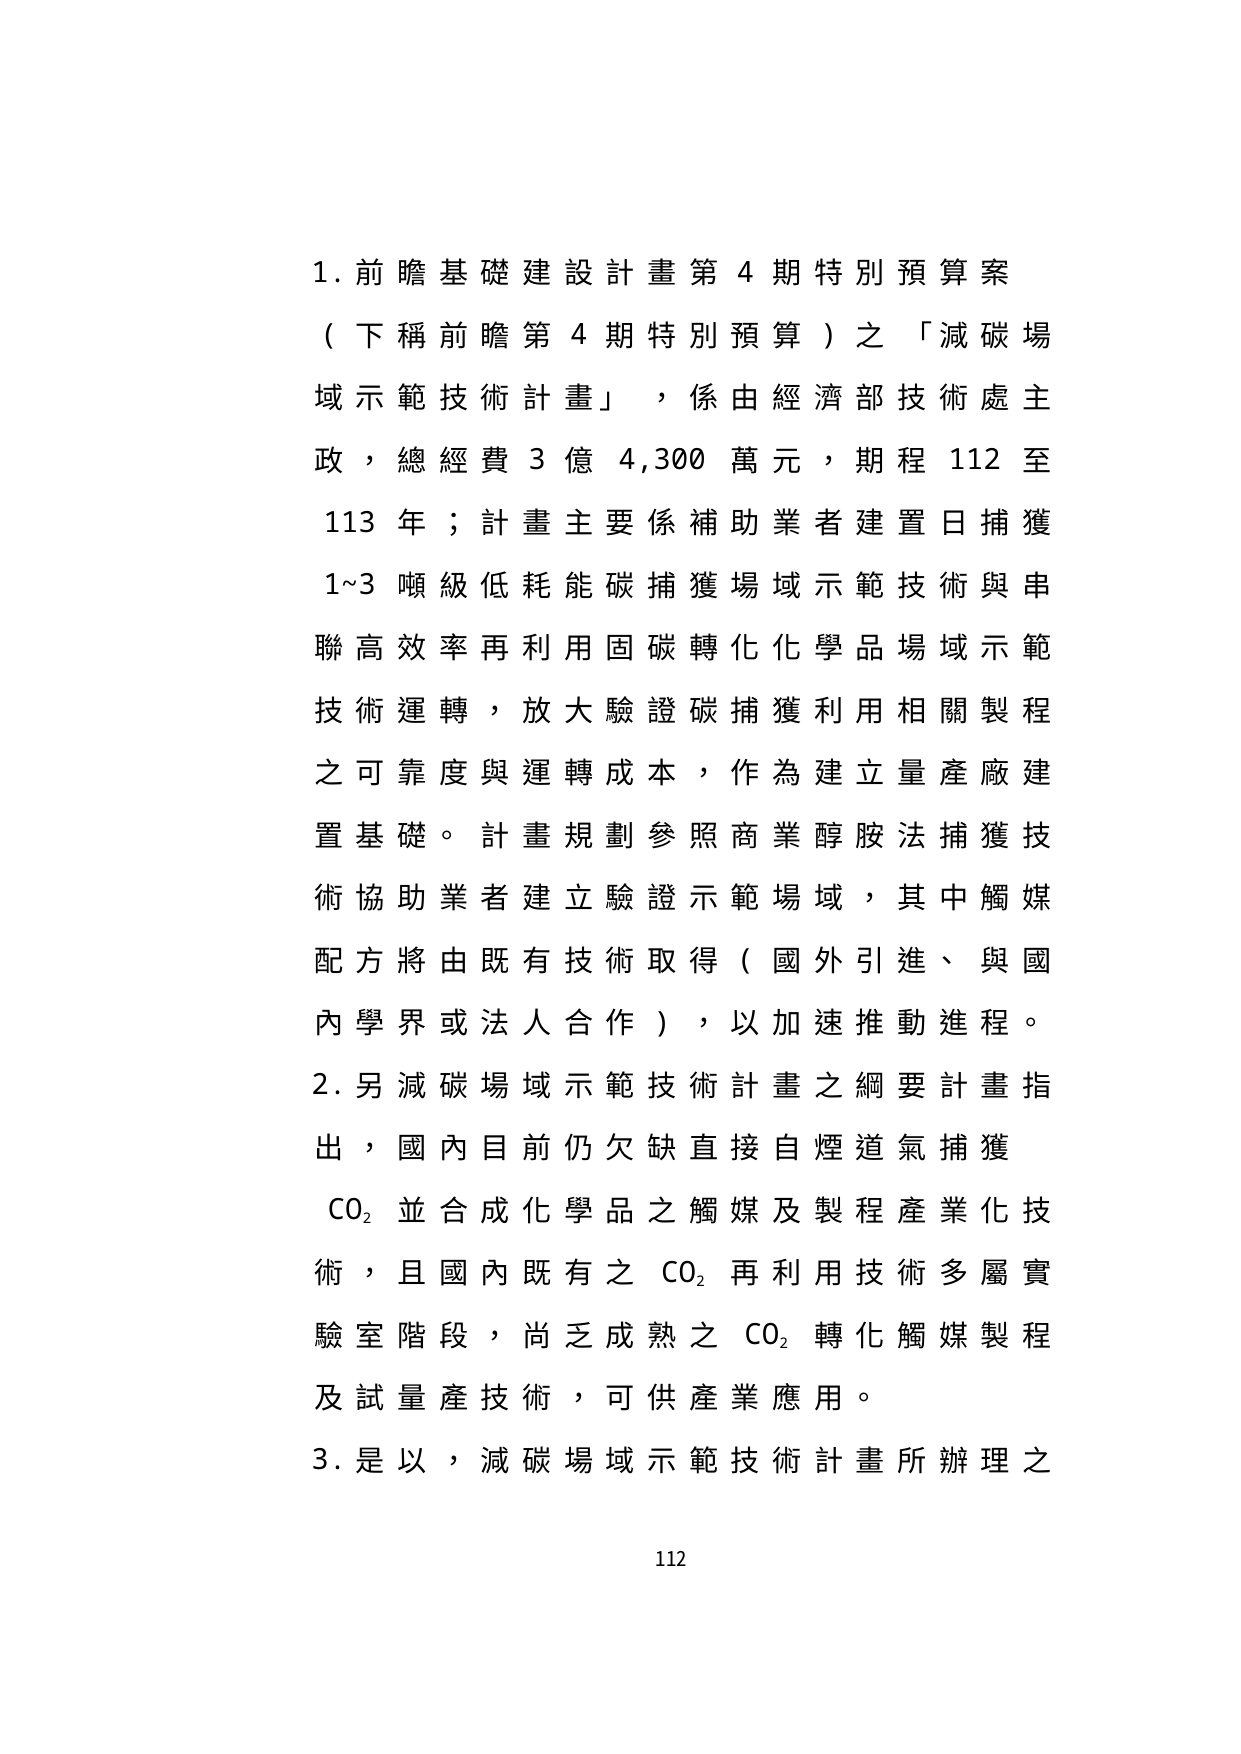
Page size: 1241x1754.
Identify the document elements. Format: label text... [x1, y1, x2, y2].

text 3.是以，減碳場域示範技術計畫所辦理之 [271, 1417, 1058, 1479]
text 1.前瞻基礎建設計畫第4期特別預算案(下稱前瞻第4期特別預算)之「減碳場域示範技術計畫」，係由經濟部技術處主政，總經費3億4,300萬元，期程112至113年；計畫主要係補助業者建置日捕獲1~3噸級低耗能碳捕獲場域示範技術與串聯高效率再利用固碳轉化化學品場域示範技術運轉，放大驗證碳捕獲利用相關製程之可靠度與運轉成本，作為建立量產廠建置基礎。計畫規劃參照商業醇胺法捕獲技術協助業者建立驗證示範場域，其中觸媒配方將由既有技術取得(國外引進、與國內學界或法人合作)，以加速推動進程。 [271, 229, 1058, 1042]
text 2.另減碳場域示範技術計畫之綱要計畫指出，國內目前仍欠缺直接自煙道氣捕獲CO2並合成化學品之觸媒及製程產業化技術，且國內既有之CO2再利用技術多屬實驗室階段，尚乏成熟之CO2轉化觸媒製程及試量產技術，可供產業應用。 [271, 1042, 1058, 1417]
